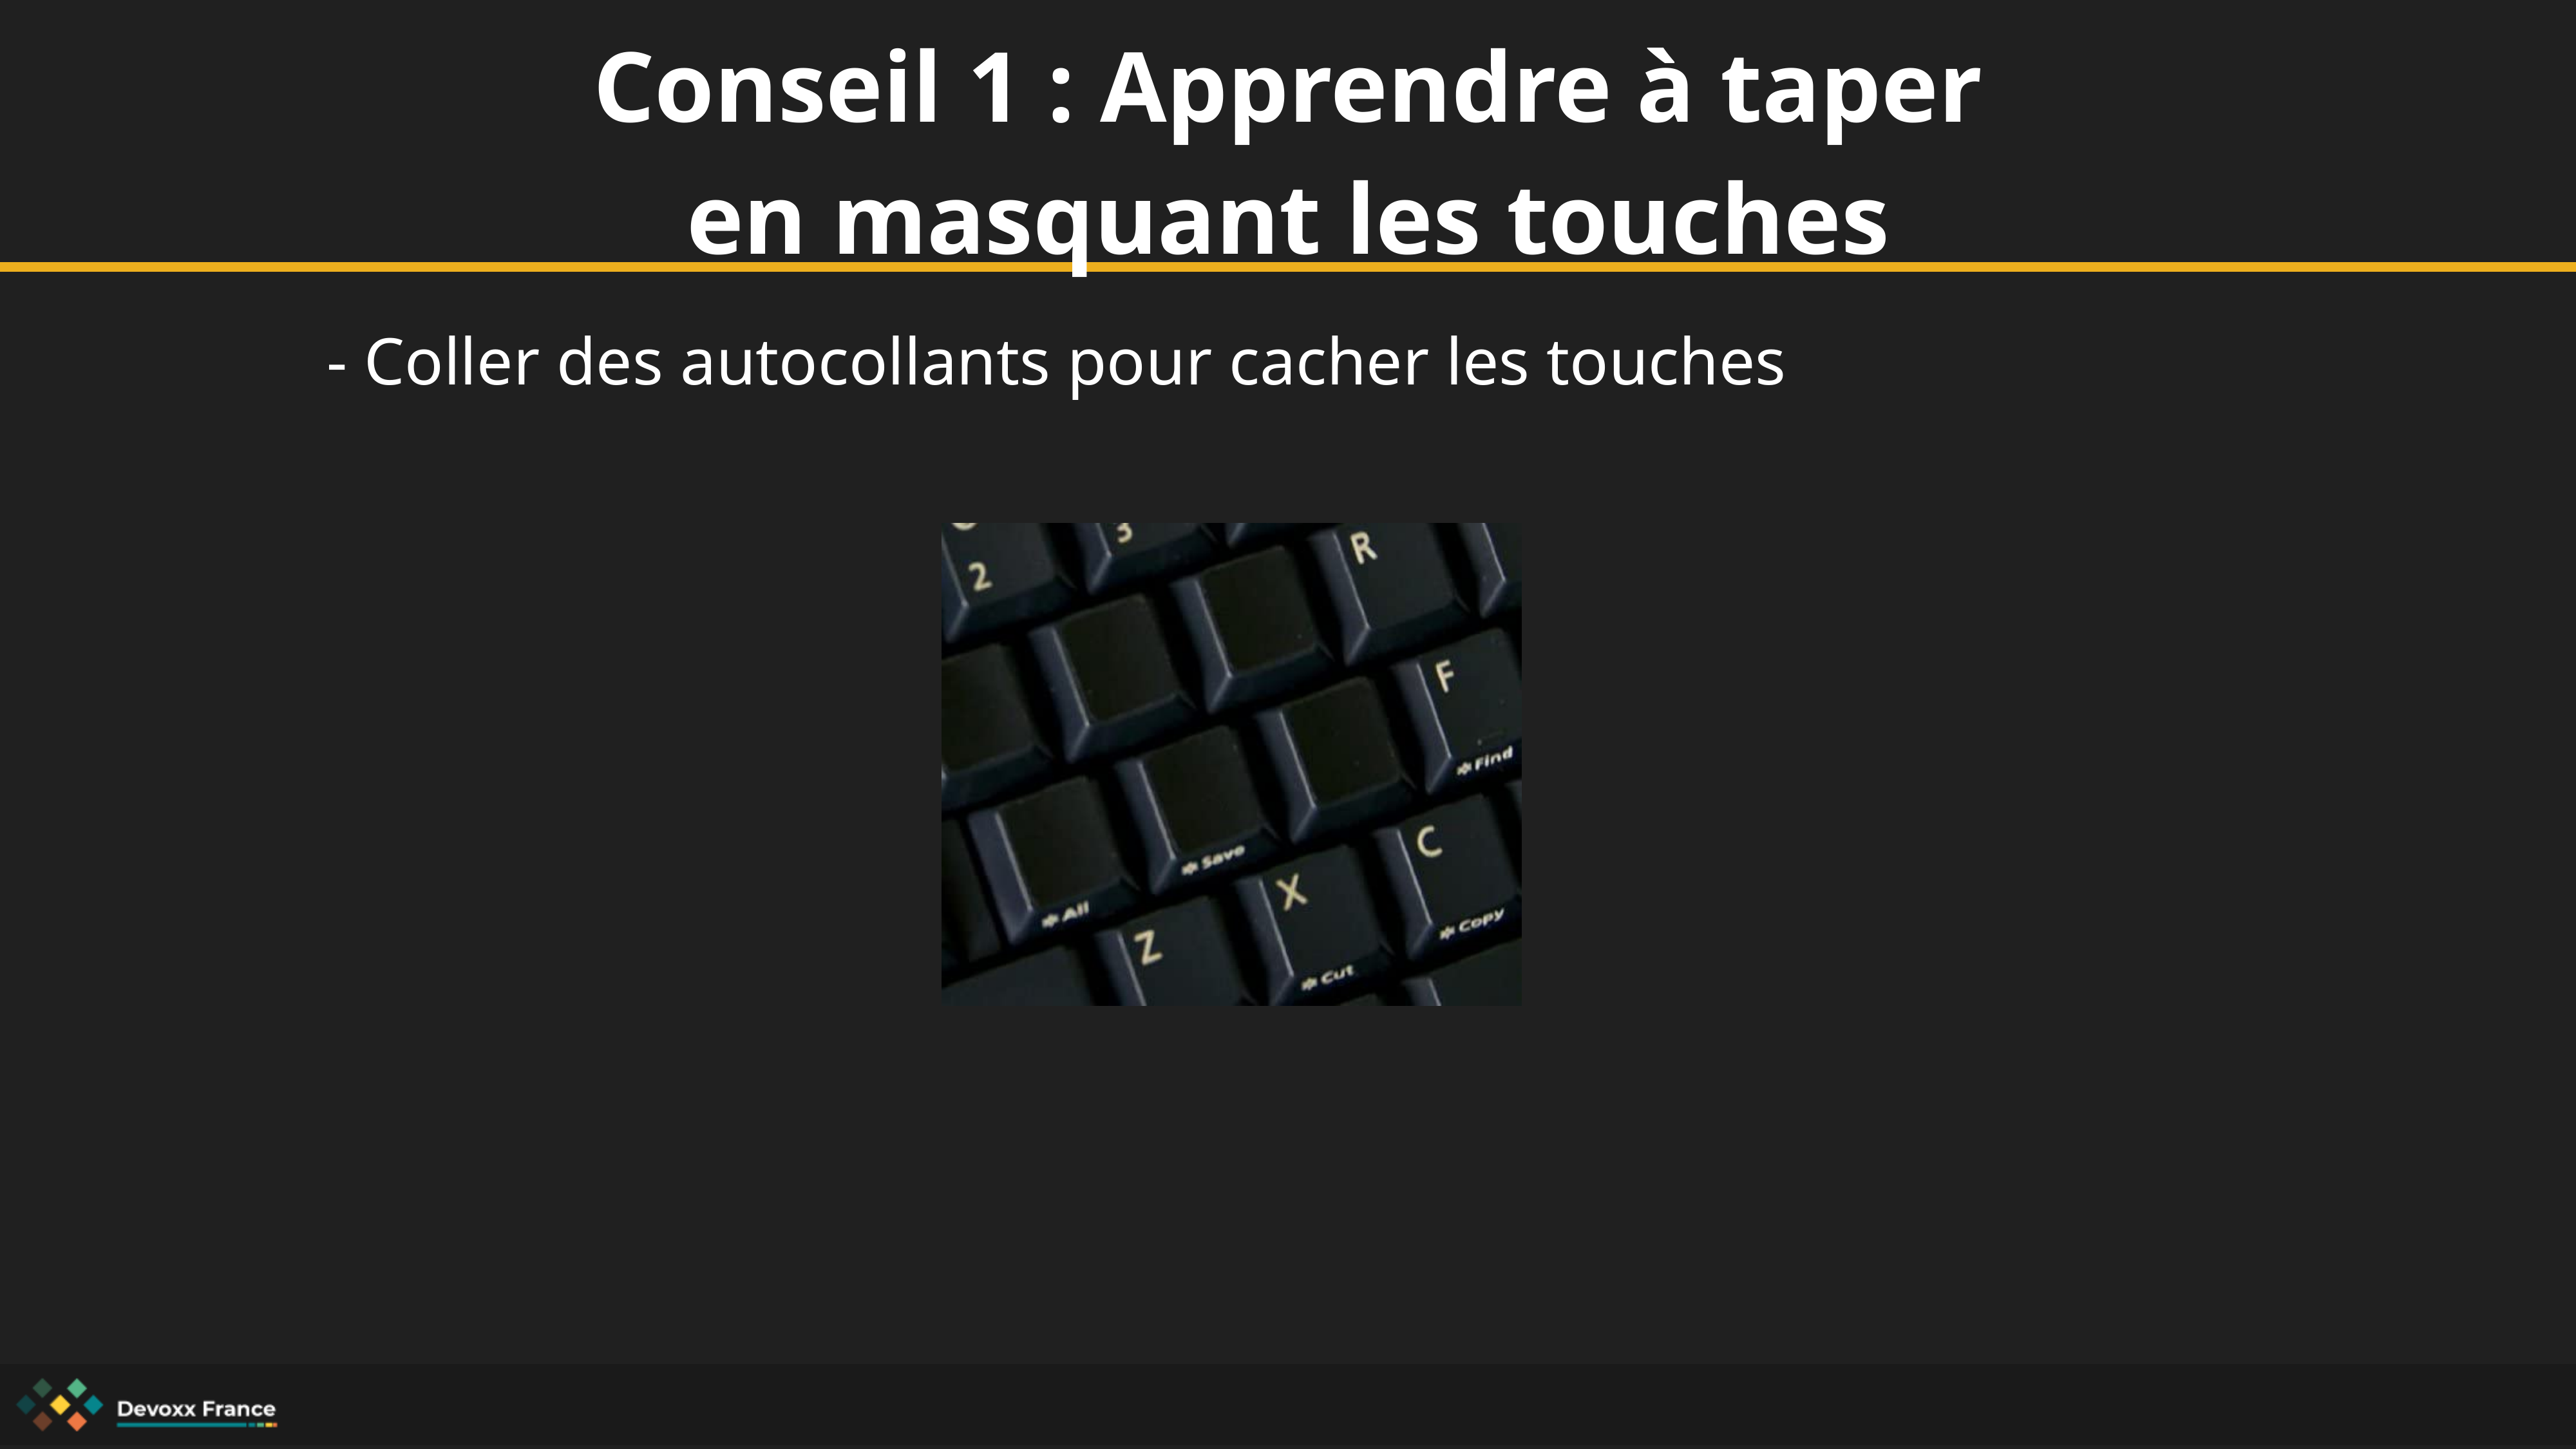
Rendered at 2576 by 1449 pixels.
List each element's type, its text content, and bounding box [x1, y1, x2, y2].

text_box - Coller des autocollants pour cacher les touches [317, 310, 2307, 1326]
picture [0, 1364, 2576, 1445]
text_box Conseil 1 : Apprendre à taper en masquant les touches [0, 14, 2576, 287]
picture [942, 523, 1522, 1006]
